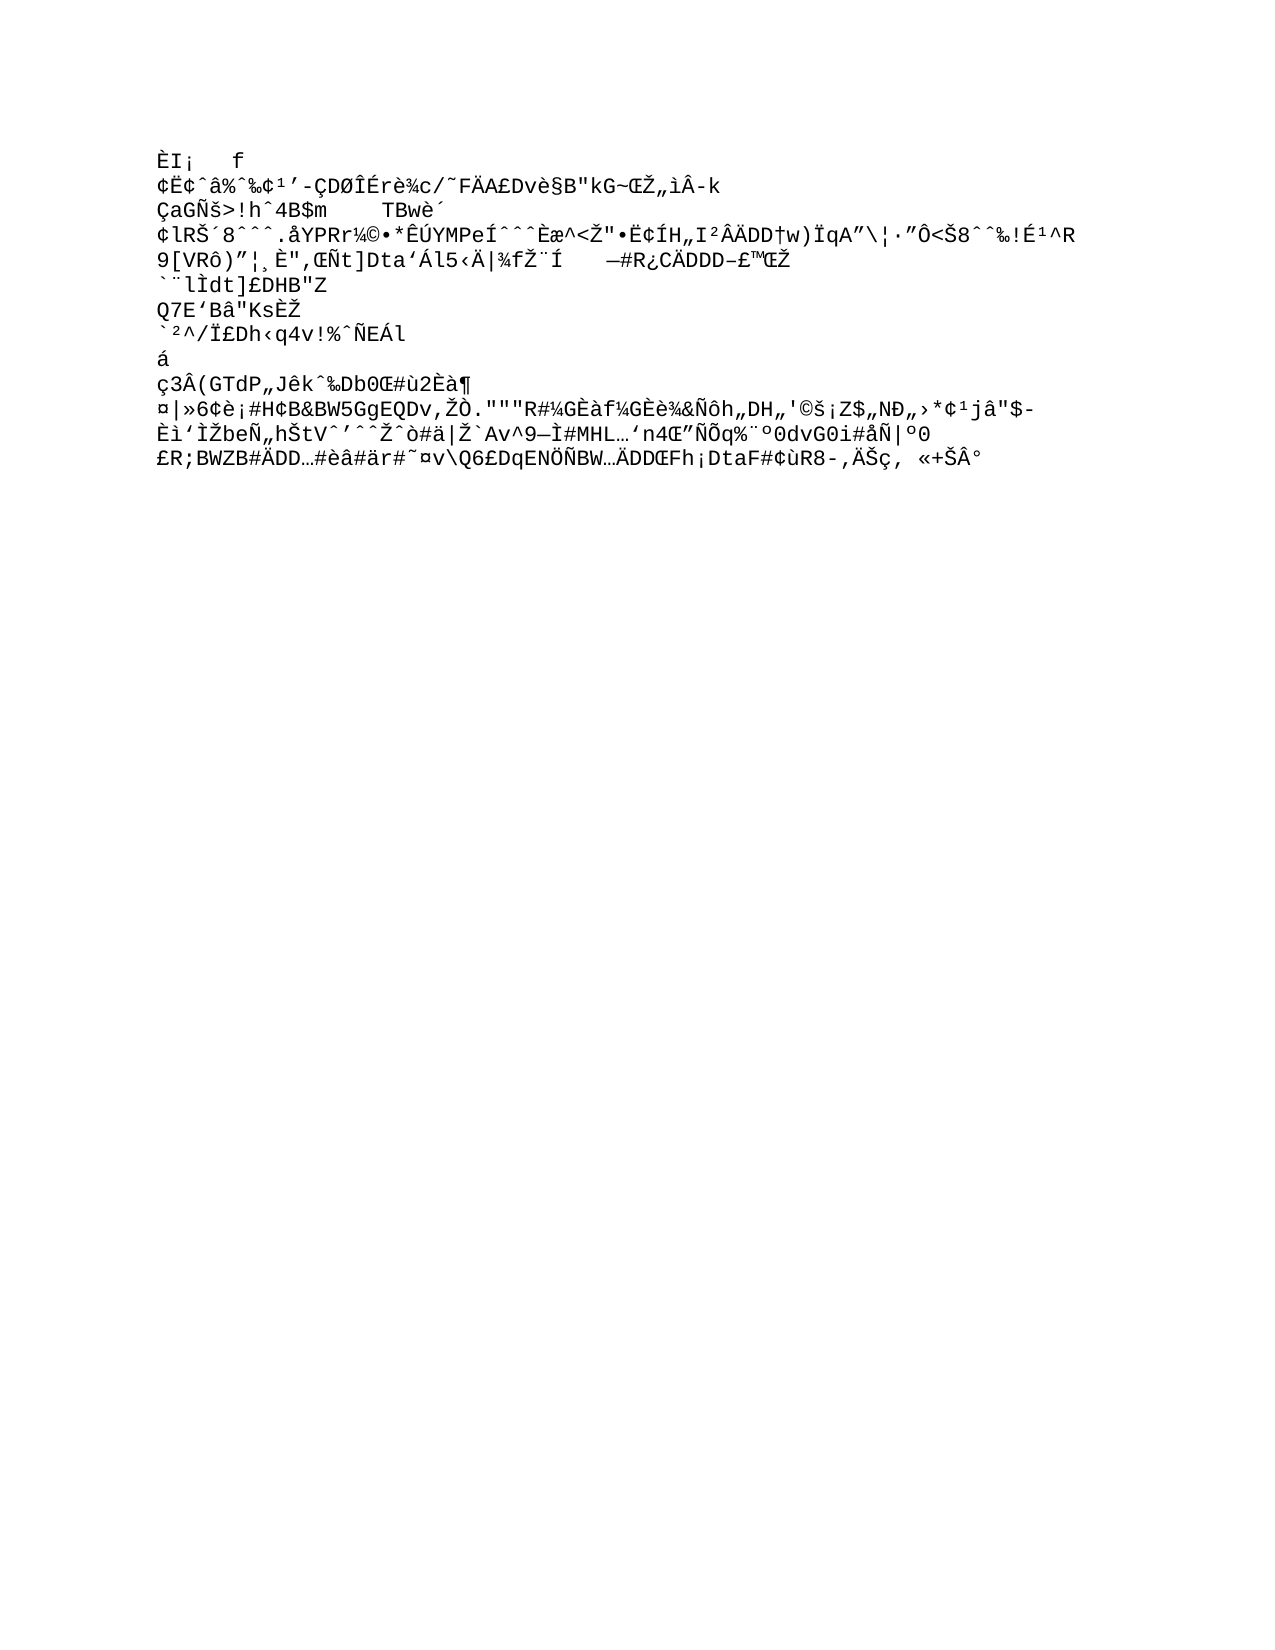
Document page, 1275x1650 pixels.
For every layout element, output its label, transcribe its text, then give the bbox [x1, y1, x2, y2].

text 9[VRô)”¦¸È",ŒÑt]Dta‘Ál5‹Ä|¾fŽ¨Í —#R¿CÄDDD–£™ŒŽ `¨lÌdt]£DHB"Z [156, 249, 1118, 299]
text ÈI¡ f ¢Ë¢ˆâ%ˆ‰¢¹’-ÇDØÎÉrè¾c/˜FÄA£Dvè§B"kG~ŒŽ„ìÂ-k ÇaGÑš>!hˆ4B$m TBwè´ ¢lRŠ´8ˆˆˆ.åYPRr¼©•*ÊÚYMPeÍˆˆˆÈæ^<Ž"•Ë¢ÍH„I²ÂÄDD†w)ÏqA”\¦·”Ô<Š8ˆˆ‰!É¹^R [156, 150, 1118, 249]
text Q7E‘Bâ"KsÈŽ `²^/Ï£Dh‹q4v!%ˆÑEÁl [156, 299, 1118, 348]
text á ç3Â(GTdP„Jêkˆ‰Db0Œ#ù2Èà¶ ¤|»6¢è¡#H¢B&BW5GgEQDv,ŽÒ."""R#¼GÈàf¼GÈè¾&Ñôh„DH„'©š¡Z$„NÐ„›*¢¹jâ"$­Èì‘ÌŽbeÑ„hŠtVˆ’ˆˆŽˆò#ä|Ž`Av^9—Ì#MHL…‘n4Œ”ÑÕq%¨º0dvG0i#åÑ|º0 £R;BWZB#ÄDD…#èâ#är#˜¤v\Q6£DqENÖÑBW…ÄDDŒFh¡DtaF­#¢ùR8-‚ÄŠç‚ «+ŠÂ°­ [156, 348, 1118, 472]
